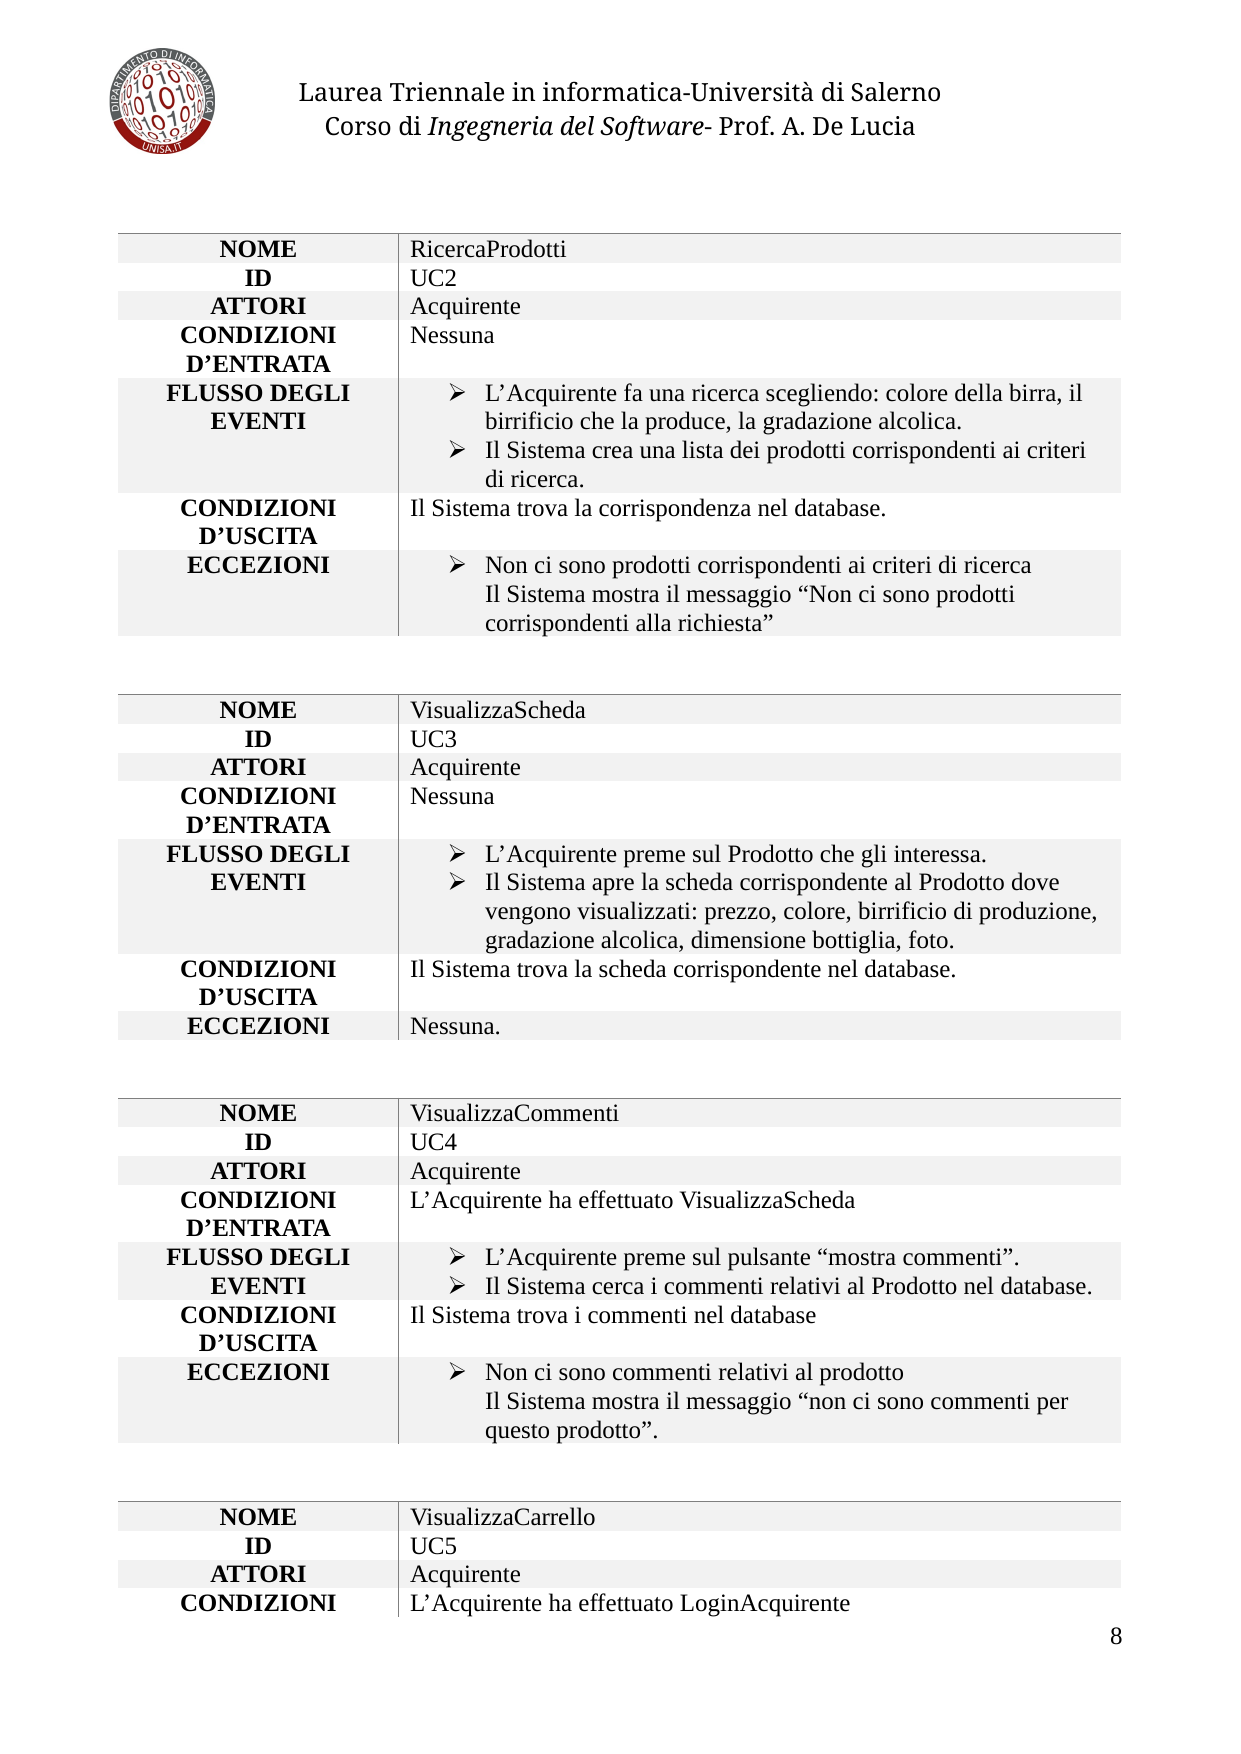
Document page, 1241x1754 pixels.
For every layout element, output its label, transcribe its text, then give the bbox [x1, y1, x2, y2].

table_cell UC4 [399, 1127, 1121, 1156]
table_cell Nessuna [399, 781, 1121, 839]
table_cell condizioni d’uscita [118, 954, 398, 1011]
table_cell Acquirente [399, 1156, 1121, 1185]
table_cell Attori [118, 1560, 398, 1588]
table_cell condizioni d’uscita [118, 1300, 398, 1357]
table_header VisualizzaScheda [399, 695, 1121, 724]
table_cell Acquirente [399, 291, 1121, 320]
table_cell Nessuna [399, 320, 1121, 378]
table_cell UC5 [399, 1531, 1121, 1559]
table_header NOME [118, 1099, 398, 1127]
table_cell ECCEZIONI [118, 1011, 398, 1040]
table_cell ECCEZIONI [118, 550, 398, 636]
table_header NOME [118, 695, 398, 724]
table_cell Attori [118, 291, 398, 320]
table_cell flusso degli eventi [118, 378, 398, 493]
table_header VisualizzaCarrello [399, 1502, 1121, 1531]
table_cell flusso degli eventi [118, 839, 398, 954]
table_cell Attori [118, 1156, 398, 1185]
table_cell UC2 [399, 263, 1121, 291]
table_cell L’Acquirente preme sul pulsante “mostra commenti”. Il Sistema cerca i commenti relativi al Prodotto nel database. [399, 1242, 1121, 1300]
table_cell ID [118, 1531, 398, 1559]
table_cell Condizioni [118, 1588, 398, 1617]
table_cell Acquirente [399, 753, 1121, 781]
table_cell Non ci sono commenti relativi al prodotto Il Sistema mostra il messaggio “non ci sono commenti per questo prodotto”. [399, 1357, 1121, 1443]
table_cell L’Acquirente preme sul Prodotto che gli interessa. Il Sistema apre la scheda corrispondente al Prodotto dove vengono visualizzati: prezzo, colore, birrificio di produzione, gradazione alcolica, dimensione bottiglia, foto. [399, 839, 1121, 954]
table_cell Condizioni d’entrata [118, 781, 398, 839]
table_header RicercaProdotti [399, 234, 1121, 263]
table_cell Attori [118, 753, 398, 781]
table_cell L’Acquirente fa una ricerca scegliendo: colore della birra, il birrificio che la produce, la gradazione alcolica. Il Sistema crea una lista dei prodotti corrispondenti ai criteri di ricerca. [399, 378, 1121, 493]
table_cell Condizioni d’entrata [118, 1185, 398, 1242]
table_cell L’Acquirente ha effettuato VisualizzaScheda [399, 1185, 1121, 1242]
table_cell Non ci sono prodotti corrispondenti ai criteri di ricerca Il Sistema mostra il messaggio “Non ci sono prodotti corrispondenti alla richiesta” [399, 550, 1121, 636]
table_cell L’Acquirente ha effettuato LoginAcquirente [399, 1588, 1121, 1617]
table_cell ID [118, 724, 398, 752]
table_cell Nessuna. [399, 1011, 1121, 1040]
table_cell Il Sistema trova la scheda corrispondente nel database. [399, 954, 1121, 1011]
table_cell ECCEZIONI [118, 1357, 398, 1443]
table_cell flusso degli eventi [118, 1242, 398, 1300]
table_cell condizioni d’uscita [118, 493, 398, 550]
table_cell Il Sistema trova i commenti nel database [399, 1300, 1121, 1357]
table_cell UC3 [399, 724, 1121, 752]
table_cell ID [118, 263, 398, 291]
table_header NOME [118, 234, 398, 263]
table_header NOME [118, 1502, 398, 1531]
table_cell Acquirente [399, 1560, 1121, 1588]
table_cell ID [118, 1127, 398, 1156]
table_header VisualizzaCommenti [399, 1099, 1121, 1127]
table_cell Condizioni d’entrata [118, 320, 398, 378]
table_cell Il Sistema trova la corrispondenza nel database. [399, 493, 1121, 550]
